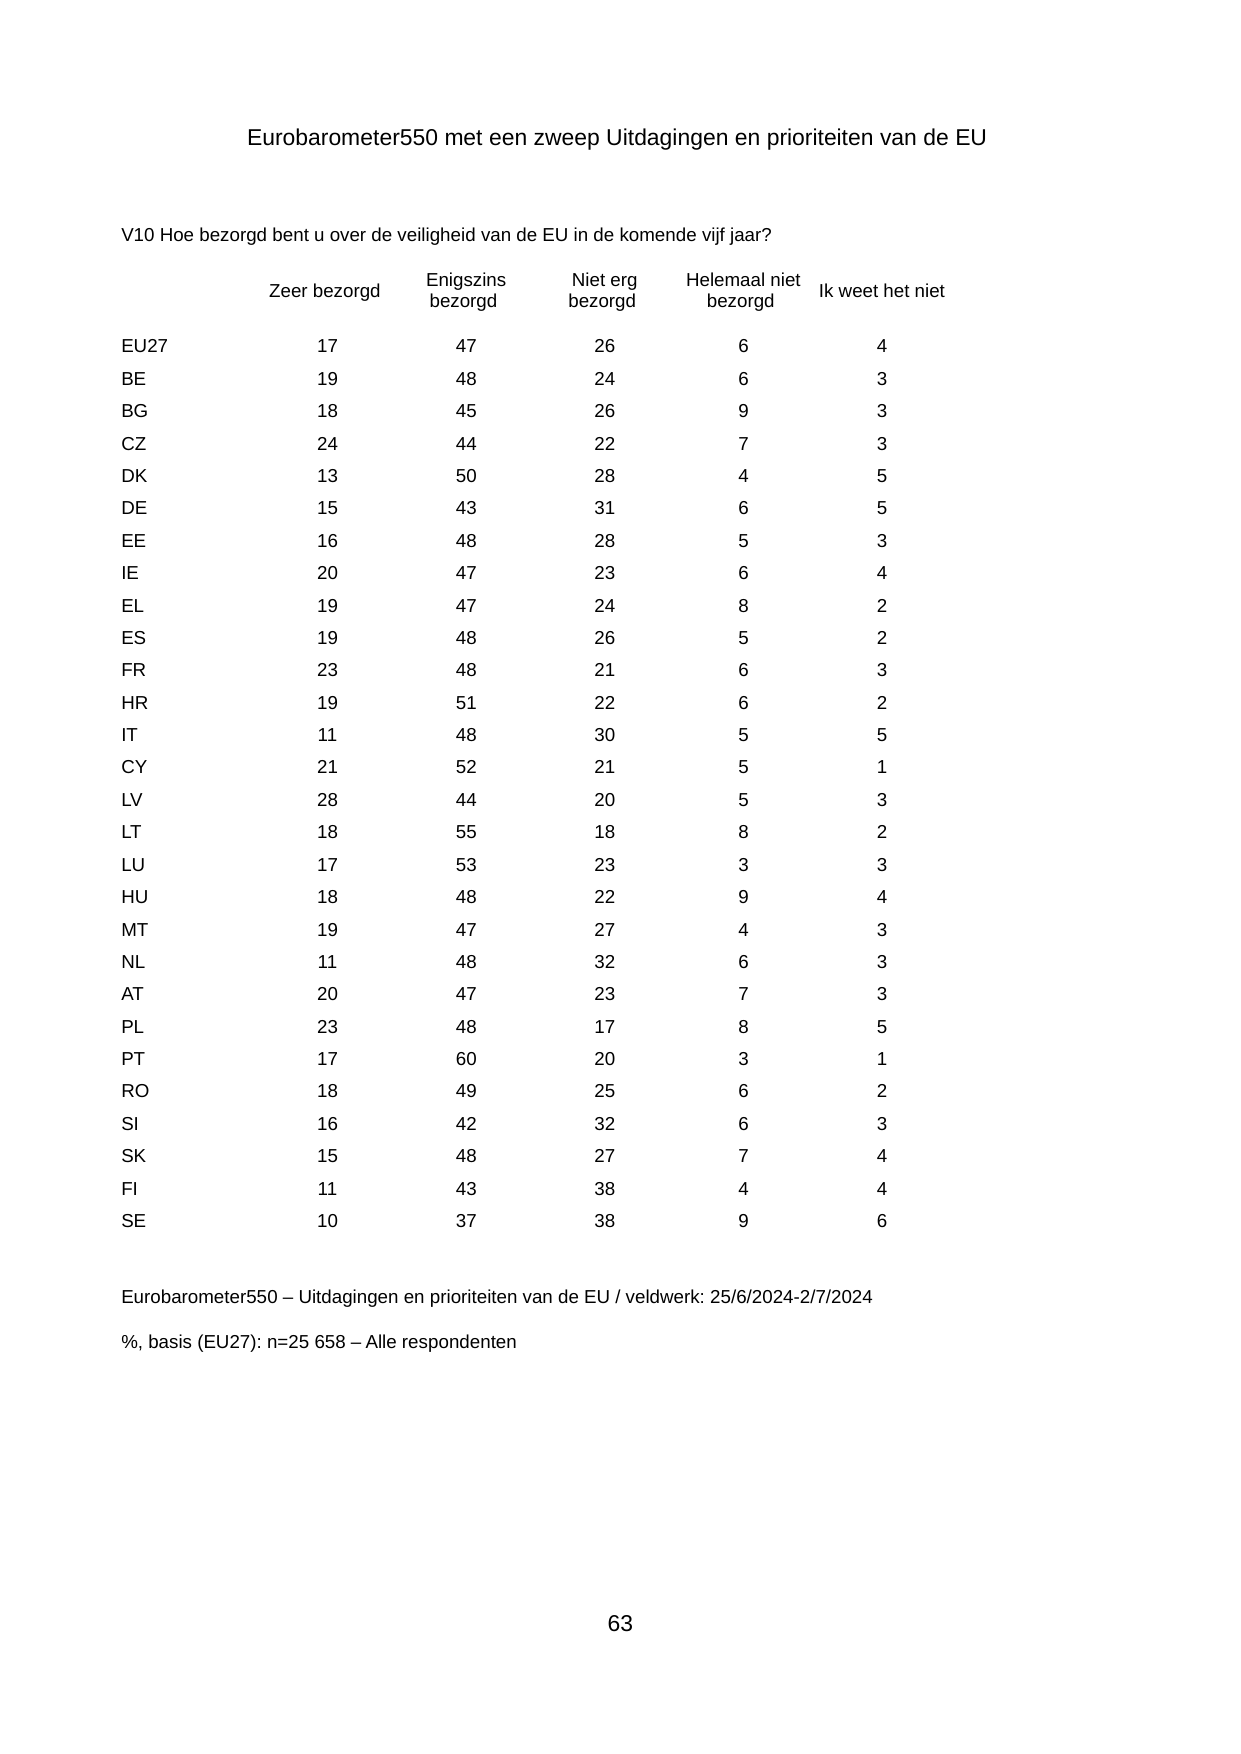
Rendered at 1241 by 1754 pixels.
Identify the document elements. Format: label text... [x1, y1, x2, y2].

table_cell 47 [397, 557, 535, 589]
table_cell [188, 362, 258, 394]
table_cell 16 [258, 524, 397, 557]
table_cell EE [118, 524, 188, 557]
table_cell 6 [674, 1075, 812, 1107]
table_cell 47 [397, 913, 535, 945]
table_cell 23 [535, 978, 674, 1010]
table_cell 4 [813, 881, 951, 913]
table_cell 17 [258, 848, 397, 881]
table_cell AT [118, 978, 188, 1010]
table_cell 1 [813, 1043, 951, 1075]
table_cell SK [118, 1140, 188, 1172]
table_cell 17 [535, 1010, 674, 1042]
table_cell 7 [674, 978, 812, 1010]
table_cell BE [118, 362, 188, 394]
table_cell 47 [397, 330, 535, 362]
table_cell 32 [535, 1107, 674, 1140]
table_cell 19 [258, 589, 397, 621]
table_cell 8 [674, 589, 812, 621]
table_cell 53 [397, 848, 535, 881]
table_cell 4 [813, 557, 951, 589]
table_cell 48 [397, 1010, 535, 1042]
table_cell 10 [258, 1205, 397, 1237]
table_cell [118, 251, 188, 330]
table_cell 13 [258, 459, 397, 492]
table_cell 5 [813, 719, 951, 751]
table_cell 37 [397, 1205, 535, 1237]
table_cell 4 [674, 459, 812, 492]
table_cell [188, 654, 258, 686]
table_cell [188, 427, 258, 459]
table_cell 18 [535, 816, 674, 848]
table_cell 48 [397, 654, 535, 686]
table_cell DK [118, 459, 188, 492]
table_cell CY [118, 751, 188, 783]
table_cell 4 [813, 1140, 951, 1172]
table_cell 5 [674, 524, 812, 557]
table_cell 20 [535, 1043, 674, 1075]
table_cell [188, 1237, 258, 1269]
table_cell 8 [674, 1010, 812, 1042]
table_cell 48 [397, 1140, 535, 1172]
table_cell 28 [535, 459, 674, 492]
table_cell 2 [813, 589, 951, 621]
table_cell [188, 330, 258, 362]
table_cell RO [118, 1075, 188, 1107]
table_cell 23 [535, 848, 674, 881]
table_cell [188, 816, 258, 848]
table_cell HR [118, 686, 188, 718]
table_cell 26 [535, 621, 674, 654]
table_cell 48 [397, 719, 535, 751]
table_cell 6 [674, 945, 812, 978]
table_cell 5 [674, 621, 812, 654]
table_cell 3 [813, 783, 951, 816]
table_cell 27 [535, 913, 674, 945]
table_cell 60 [397, 1043, 535, 1075]
table_cell [188, 589, 258, 621]
table_cell [188, 1107, 258, 1140]
table_cell Helemaal niet bezorgd [674, 251, 812, 330]
table_cell 21 [535, 654, 674, 686]
table_cell 18 [258, 1075, 397, 1107]
table_cell [188, 251, 258, 330]
table_cell 22 [535, 427, 674, 459]
table_cell [813, 1237, 951, 1269]
table_cell [188, 719, 258, 751]
table_cell 1 [813, 751, 951, 783]
table_cell [674, 1237, 812, 1269]
table_cell 21 [535, 751, 674, 783]
table_cell 3 [813, 362, 951, 394]
table_cell [535, 1237, 674, 1269]
table_cell 2 [813, 816, 951, 848]
table_cell 22 [535, 881, 674, 913]
table_cell 9 [674, 1205, 812, 1237]
table_cell 38 [535, 1205, 674, 1237]
table_cell 9 [674, 395, 812, 427]
table_cell LU [118, 848, 188, 881]
table_cell [188, 1010, 258, 1042]
table_cell 7 [674, 1140, 812, 1172]
table_cell 3 [813, 654, 951, 686]
table_cell 52 [397, 751, 535, 783]
table_cell [188, 524, 258, 557]
table_cell 3 [813, 1107, 951, 1140]
table_cell 2 [813, 1075, 951, 1107]
table_cell 15 [258, 492, 397, 524]
table_cell [118, 1237, 188, 1269]
table_cell Eurobarometer550 – Uitdagingen en prioriteiten van de EU / veldwerk: 25/6/2024-2/7/2024 [118, 1269, 951, 1325]
table_cell 22 [535, 686, 674, 718]
table_cell 48 [397, 524, 535, 557]
table_cell %, basis (EU27): n=25 658 – Alle respondenten [118, 1325, 951, 1357]
table_cell 38 [535, 1172, 674, 1204]
table_cell 6 [674, 330, 812, 362]
table_cell Enigszins bezorgd [397, 251, 535, 330]
table_cell 4 [813, 1172, 951, 1204]
table_cell 2 [813, 686, 951, 718]
table_cell 19 [258, 362, 397, 394]
table_cell [397, 1237, 535, 1269]
table_cell 43 [397, 492, 535, 524]
table_cell EL [118, 589, 188, 621]
table_cell [188, 686, 258, 718]
table_cell 24 [258, 427, 397, 459]
table_cell LV [118, 783, 188, 816]
table_cell 6 [674, 686, 812, 718]
table_cell 48 [397, 621, 535, 654]
table_cell 5 [674, 719, 812, 751]
table_cell 18 [258, 881, 397, 913]
table_cell HU [118, 881, 188, 913]
table_cell SE [118, 1205, 188, 1237]
table_cell 20 [258, 978, 397, 1010]
table_cell 23 [258, 654, 397, 686]
table_cell 3 [813, 395, 951, 427]
table_cell 17 [258, 1043, 397, 1075]
table_cell 5 [674, 751, 812, 783]
table_cell [188, 1140, 258, 1172]
table_cell 2 [813, 621, 951, 654]
table_cell 6 [813, 1205, 951, 1237]
table_cell NL [118, 945, 188, 978]
table_cell 28 [535, 524, 674, 557]
table_cell FR [118, 654, 188, 686]
table_cell 24 [535, 362, 674, 394]
table_cell 30 [535, 719, 674, 751]
table_cell 3 [674, 1043, 812, 1075]
table_cell 16 [258, 1107, 397, 1140]
table_cell 27 [535, 1140, 674, 1172]
table_cell 19 [258, 686, 397, 718]
table_cell 5 [674, 783, 812, 816]
table_cell 20 [258, 557, 397, 589]
table_cell EU27 [118, 330, 188, 362]
table_cell 11 [258, 719, 397, 751]
table_cell [188, 881, 258, 913]
table_cell 25 [535, 1075, 674, 1107]
table_cell 26 [535, 395, 674, 427]
table_cell 47 [397, 589, 535, 621]
table_cell 51 [397, 686, 535, 718]
table_cell 15 [258, 1140, 397, 1172]
table_cell 44 [397, 783, 535, 816]
table_cell 9 [674, 881, 812, 913]
table_cell 3 [813, 524, 951, 557]
table_cell [188, 945, 258, 978]
table_cell 23 [535, 557, 674, 589]
table_cell 50 [397, 459, 535, 492]
table_cell 48 [397, 881, 535, 913]
table_cell BG [118, 395, 188, 427]
table_cell 5 [813, 459, 951, 492]
table_cell 21 [258, 751, 397, 783]
table_cell [188, 459, 258, 492]
table_cell 32 [535, 945, 674, 978]
table_cell PT [118, 1043, 188, 1075]
table_cell 17 [258, 330, 397, 362]
table_cell 48 [397, 362, 535, 394]
table_cell 3 [813, 945, 951, 978]
table_cell 6 [674, 362, 812, 394]
table_cell IT [118, 719, 188, 751]
table_cell [188, 751, 258, 783]
table_cell [188, 1172, 258, 1204]
table_cell FI [118, 1172, 188, 1204]
table_cell 18 [258, 395, 397, 427]
table_cell 8 [674, 816, 812, 848]
table_cell 48 [397, 945, 535, 978]
table_cell 4 [813, 330, 951, 362]
table_cell 6 [674, 557, 812, 589]
table_cell CZ [118, 427, 188, 459]
table_cell 23 [258, 1010, 397, 1042]
table_cell 19 [258, 913, 397, 945]
table_cell 47 [397, 978, 535, 1010]
table_cell [188, 848, 258, 881]
table_cell 3 [813, 848, 951, 881]
table_cell Niet erg bezorgd [535, 251, 674, 330]
table_cell 6 [674, 1107, 812, 1140]
table_cell [188, 1075, 258, 1107]
table_cell [188, 492, 258, 524]
table_cell 5 [813, 492, 951, 524]
table_cell ES [118, 621, 188, 654]
table_cell 4 [674, 913, 812, 945]
table_cell 20 [535, 783, 674, 816]
table_cell Ik weet het niet [813, 251, 951, 330]
table_cell [258, 1237, 397, 1269]
table_cell 19 [258, 621, 397, 654]
table_cell 31 [535, 492, 674, 524]
table_cell [188, 1205, 258, 1237]
table_cell 6 [674, 654, 812, 686]
table_cell 5 [813, 1010, 951, 1042]
table_cell 49 [397, 1075, 535, 1107]
table_cell IE [118, 557, 188, 589]
table_cell 11 [258, 1172, 397, 1204]
table_cell 3 [813, 913, 951, 945]
table_cell 45 [397, 395, 535, 427]
table_cell 3 [813, 978, 951, 1010]
table_cell [188, 913, 258, 945]
table_cell [188, 621, 258, 654]
table_cell [188, 395, 258, 427]
table_cell [188, 978, 258, 1010]
table_cell Zeer bezorgd [258, 251, 397, 330]
table_cell 7 [674, 427, 812, 459]
table_cell 42 [397, 1107, 535, 1140]
table_cell 6 [674, 492, 812, 524]
table_header V10 Hoe bezorgd bent u over de veiligheid van de EU in de komende vijf jaar? [118, 218, 951, 251]
table_cell MT [118, 913, 188, 945]
table_cell 55 [397, 816, 535, 848]
table_cell 24 [535, 589, 674, 621]
table_cell 3 [674, 848, 812, 881]
table_cell 28 [258, 783, 397, 816]
table_cell 26 [535, 330, 674, 362]
table_cell DE [118, 492, 188, 524]
table_cell [188, 1043, 258, 1075]
table_cell [188, 557, 258, 589]
table_cell 3 [813, 427, 951, 459]
table_cell 4 [674, 1172, 812, 1204]
table_cell SI [118, 1107, 188, 1140]
table_cell 11 [258, 945, 397, 978]
table_cell [188, 783, 258, 816]
table_cell PL [118, 1010, 188, 1042]
table_cell 43 [397, 1172, 535, 1204]
table_cell LT [118, 816, 188, 848]
table_cell 18 [258, 816, 397, 848]
table_cell 44 [397, 427, 535, 459]
